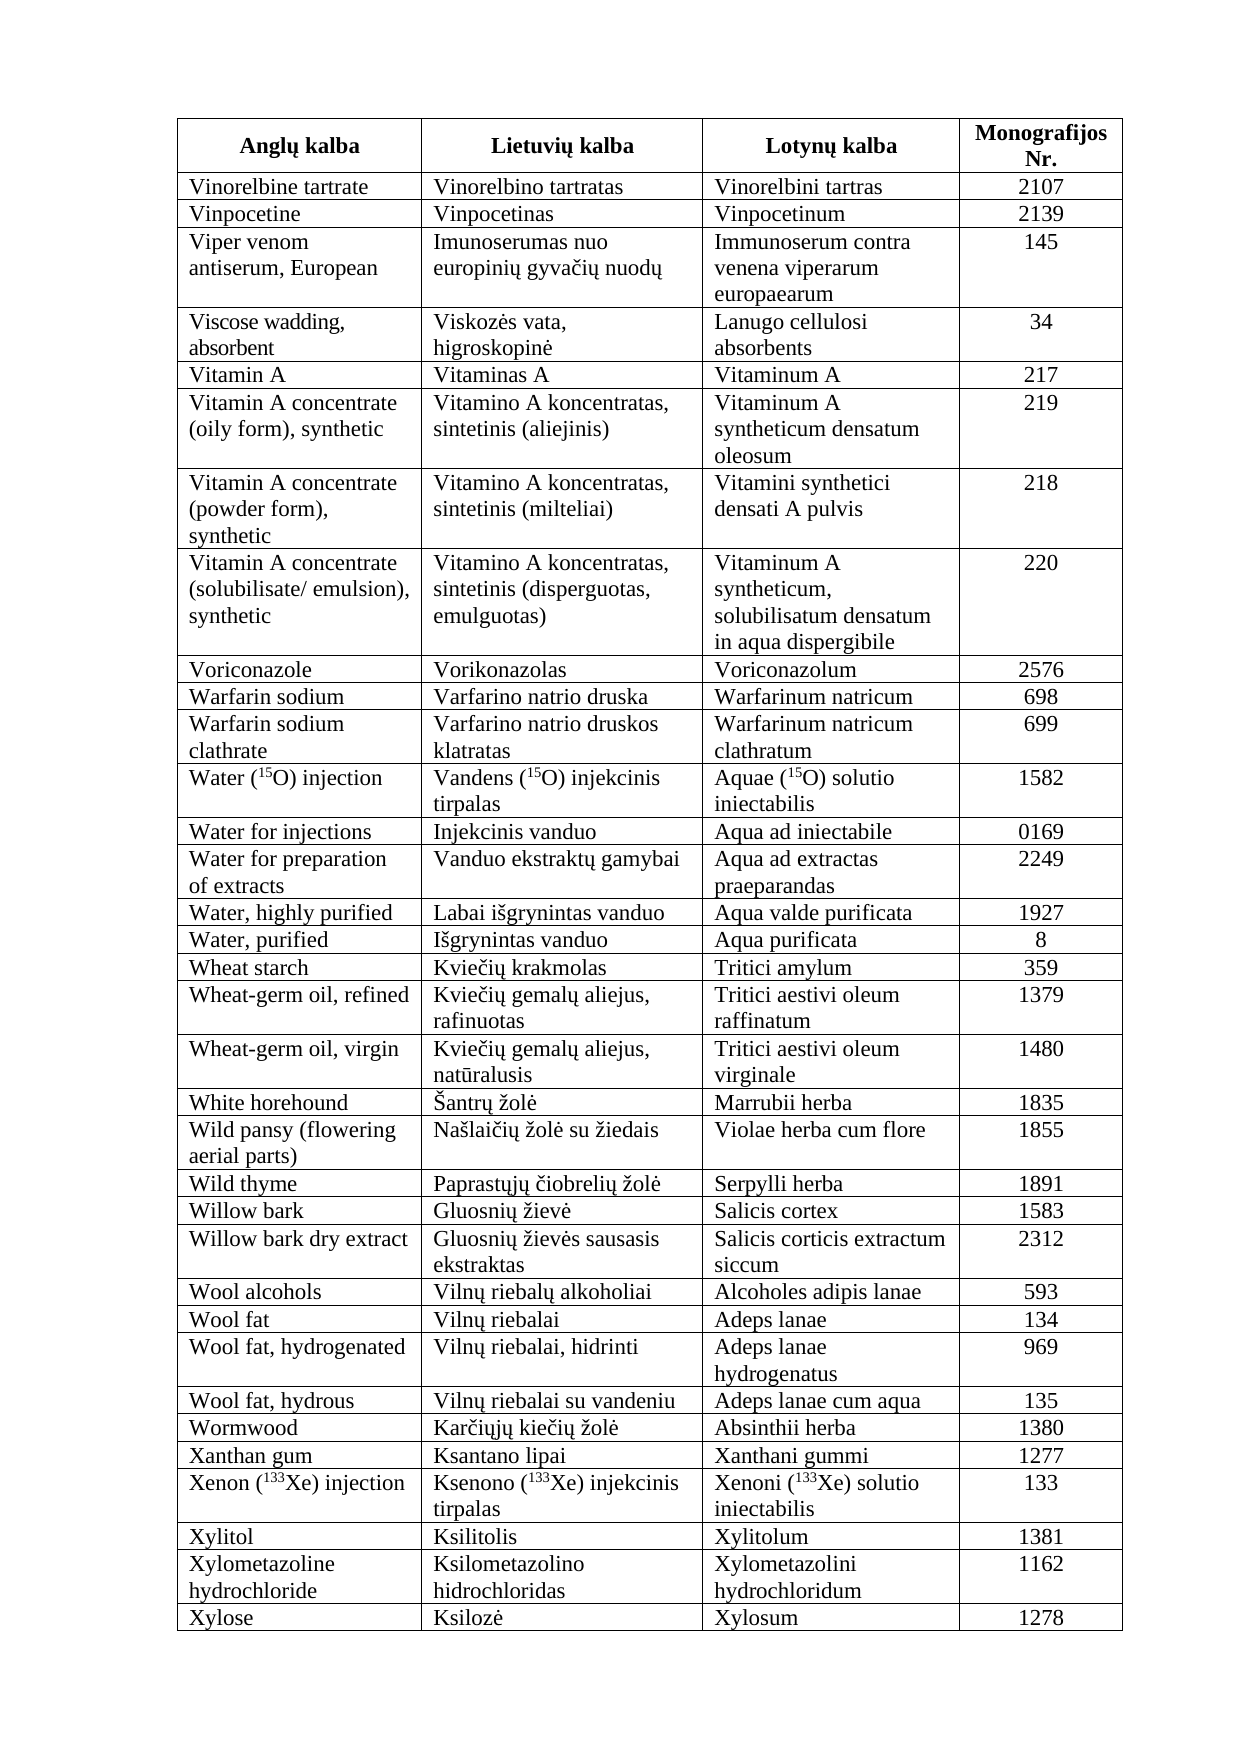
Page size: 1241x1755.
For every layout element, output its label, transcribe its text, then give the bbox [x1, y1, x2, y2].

table_cell Kviečių gemalų aliejus, natūralusis [422, 1035, 702, 1088]
table_cell Vitaminum A syntheticum, solubilisatum densatum in aqua dispergibile [703, 549, 959, 654]
table_cell Vorikonazolas [422, 656, 702, 682]
table_cell 219 [960, 389, 1122, 468]
table_cell Warfarin sodium clathrate [178, 710, 421, 763]
table_cell Xenon (133Xe) injection [178, 1469, 421, 1522]
table_cell Xylometazoline hydrochloride [178, 1550, 421, 1603]
table_header Lotynų kalba [703, 119, 959, 172]
table_header Anglų kalba [178, 119, 421, 172]
table_cell Lanugo cellulosi absorbents [703, 308, 959, 361]
table_cell Varfarino natrio druska [422, 683, 702, 709]
table_cell 2139 [960, 200, 1122, 227]
table_cell 699 [960, 710, 1122, 763]
table_cell Wild thyme [178, 1170, 421, 1196]
table_cell Ksantano lipai [422, 1442, 702, 1468]
table_cell Vinorelbine tartrate [178, 173, 421, 199]
table_cell Water, purified [178, 926, 421, 953]
table_cell 1278 [960, 1604, 1122, 1630]
table_cell Gluosnių žievė [422, 1197, 702, 1224]
table_cell Vanduo ekstraktų gamybai [422, 845, 702, 898]
table_cell Karčiųjų kiečių žolė [422, 1414, 702, 1441]
table_cell Willow bark [178, 1197, 421, 1224]
table_cell 1380 [960, 1414, 1122, 1441]
table_cell 220 [960, 549, 1122, 654]
table_cell Warfarinum natricum [703, 683, 959, 709]
table_cell Aqua valde purificata [703, 899, 959, 925]
table_cell Imunoserumas nuo europinių gyvačių nuodų [422, 228, 702, 307]
table_cell 1927 [960, 899, 1122, 925]
table_cell 1891 [960, 1170, 1122, 1196]
table_cell Warfarinum natricum clathratum [703, 710, 959, 763]
table_cell Xylometazolini hydrochloridum [703, 1550, 959, 1603]
table_cell 1379 [960, 981, 1122, 1034]
table_cell Adeps lanae hydrogenatus [703, 1333, 959, 1386]
table_cell Aqua ad iniectabile [703, 818, 959, 844]
table_cell 218 [960, 469, 1122, 548]
table_cell 2249 [960, 845, 1122, 898]
table_cell 1583 [960, 1197, 1122, 1224]
table_cell Labai išgrynintas vanduo [422, 899, 702, 925]
table_cell Salicis corticis extractum siccum [703, 1225, 959, 1277]
table_cell Viper venom antiserum, European [178, 228, 421, 307]
table_cell Voriconazolum [703, 656, 959, 682]
table_cell Vinorelbini tartras [703, 173, 959, 199]
table_cell Viskozės vata, higroskopinė [422, 308, 702, 361]
table_cell Injekcinis vanduo [422, 818, 702, 844]
table_cell Xylose [178, 1604, 421, 1630]
table_cell Water, highly purified [178, 899, 421, 925]
table_cell Vilnų riebalai, hidrinti [422, 1333, 702, 1386]
table_header Monografijos Nr. [960, 119, 1122, 172]
table_cell Vinpocetine [178, 200, 421, 227]
table_cell Xanthan gum [178, 1442, 421, 1468]
table_cell 2576 [960, 656, 1122, 682]
table_cell Vitamini synthetici densati A pulvis [703, 469, 959, 548]
table_cell 8 [960, 926, 1122, 953]
table_cell Alcoholes adipis lanae [703, 1279, 959, 1305]
table_cell Paprastųjų čiobrelių žolė [422, 1170, 702, 1196]
table_cell White horehound [178, 1089, 421, 1115]
table_cell Vinpocetinum [703, 200, 959, 227]
table_cell Wheat-germ oil, virgin [178, 1035, 421, 1088]
table_cell Tritici aestivi oleum virginale [703, 1035, 959, 1088]
table_cell Xylosum [703, 1604, 959, 1630]
table_cell 1277 [960, 1442, 1122, 1468]
table_cell Serpylli herba [703, 1170, 959, 1196]
table_cell Xylitol [178, 1523, 421, 1549]
table_cell Varfarino natrio druskos klatratas [422, 710, 702, 763]
table_cell 2107 [960, 173, 1122, 199]
table_cell Voriconazole [178, 656, 421, 682]
table_cell 593 [960, 1279, 1122, 1305]
table_cell Vilnų riebalų alkoholiai [422, 1279, 702, 1305]
table_cell Viscose wadding, absorbent [178, 308, 421, 361]
table_cell 2312 [960, 1225, 1122, 1277]
table_cell Absinthii herba [703, 1414, 959, 1441]
table_cell 969 [960, 1333, 1122, 1386]
table_cell 698 [960, 683, 1122, 709]
table_cell Vilnų riebalai [422, 1306, 702, 1332]
table_cell Immunoserum contra venena viperarum europaearum [703, 228, 959, 307]
table_cell Water for injections [178, 818, 421, 844]
table_cell Vilnų riebalai su vandeniu [422, 1387, 702, 1413]
table_cell Wool fat [178, 1306, 421, 1332]
table_cell Vinorelbino tartratas [422, 173, 702, 199]
table_cell Aquae (15O) solutio iniectabilis [703, 764, 959, 817]
table_cell Vitamin A concentrate (oily form), synthetic [178, 389, 421, 468]
table_cell 133 [960, 1469, 1122, 1522]
table_cell Išgrynintas vanduo [422, 926, 702, 953]
table_cell Vitamino A koncentratas, sintetinis (milteliai) [422, 469, 702, 548]
table_cell Vitamino A koncentratas, sintetinis (aliejinis) [422, 389, 702, 468]
table_cell Wool alcohols [178, 1279, 421, 1305]
table_cell Vitamin A concentrate (powder form), synthetic [178, 469, 421, 548]
table_cell Xenoni (133Xe) solutio iniectabilis [703, 1469, 959, 1522]
table_cell 34 [960, 308, 1122, 361]
table_cell Wool fat, hydrous [178, 1387, 421, 1413]
table_cell Vitamino A koncentratas, sintetinis (disperguotas, emulguotas) [422, 549, 702, 654]
table_cell Ksilozė [422, 1604, 702, 1630]
table_cell Gluosnių žievės sausasis ekstraktas [422, 1225, 702, 1277]
table_cell Vitamin A [178, 362, 421, 388]
table_cell Vandens (15O) injekcinis tirpalas [422, 764, 702, 817]
table_cell Ksenono (133Xe) injekcinis tirpalas [422, 1469, 702, 1522]
table_cell Wormwood [178, 1414, 421, 1441]
table_cell Wool fat, hydrogenated [178, 1333, 421, 1386]
table_cell Vitaminum A syntheticum densatum oleosum [703, 389, 959, 468]
table_cell Vitaminas A [422, 362, 702, 388]
table_cell Tritici amylum [703, 954, 959, 980]
table_cell Wheat-germ oil, refined [178, 981, 421, 1034]
table_cell Tritici aestivi oleum raffinatum [703, 981, 959, 1034]
table_cell 135 [960, 1387, 1122, 1413]
table_cell Vitamin A concentrate (solubilisate/ emulsion), synthetic [178, 549, 421, 654]
table_cell Kviečių krakmolas [422, 954, 702, 980]
table_cell Ksilitolis [422, 1523, 702, 1549]
table_cell Vitaminum A [703, 362, 959, 388]
table_cell 134 [960, 1306, 1122, 1332]
table_cell Aqua purificata [703, 926, 959, 953]
table_cell Šantrų žolė [422, 1089, 702, 1115]
table_cell Water for preparation of extracts [178, 845, 421, 898]
table_cell 217 [960, 362, 1122, 388]
table_cell 1162 [960, 1550, 1122, 1603]
table_cell Aqua ad extractas praeparandas [703, 845, 959, 898]
table_cell Kviečių gemalų aliejus, rafinuotas [422, 981, 702, 1034]
table_cell Xylitolum [703, 1523, 959, 1549]
table_cell 1855 [960, 1116, 1122, 1169]
table_cell Xanthani gummi [703, 1442, 959, 1468]
table_header Lietuvių kalba [422, 119, 702, 172]
table_cell 359 [960, 954, 1122, 980]
table_cell Adeps lanae [703, 1306, 959, 1332]
table_cell Water (15O) injection [178, 764, 421, 817]
table_cell 1835 [960, 1089, 1122, 1115]
table_cell 1381 [960, 1523, 1122, 1549]
table_cell 145 [960, 228, 1122, 307]
table_cell Wheat starch [178, 954, 421, 980]
table_cell 0169 [960, 818, 1122, 844]
table_cell 1480 [960, 1035, 1122, 1088]
table_cell Našlaičių žolė su žiedais [422, 1116, 702, 1169]
table_cell Violae herba cum flore [703, 1116, 959, 1169]
table_cell 1582 [960, 764, 1122, 817]
table_cell Adeps lanae cum aqua [703, 1387, 959, 1413]
table_cell Wild pansy (flowering aerial parts) [178, 1116, 421, 1169]
table_cell Ksilometazolino hidrochloridas [422, 1550, 702, 1603]
table_cell Marrubii herba [703, 1089, 959, 1115]
table_cell Salicis cortex [703, 1197, 959, 1224]
table_cell Willow bark dry extract [178, 1225, 421, 1277]
table_cell Warfarin sodium [178, 683, 421, 709]
table_cell Vinpocetinas [422, 200, 702, 227]
